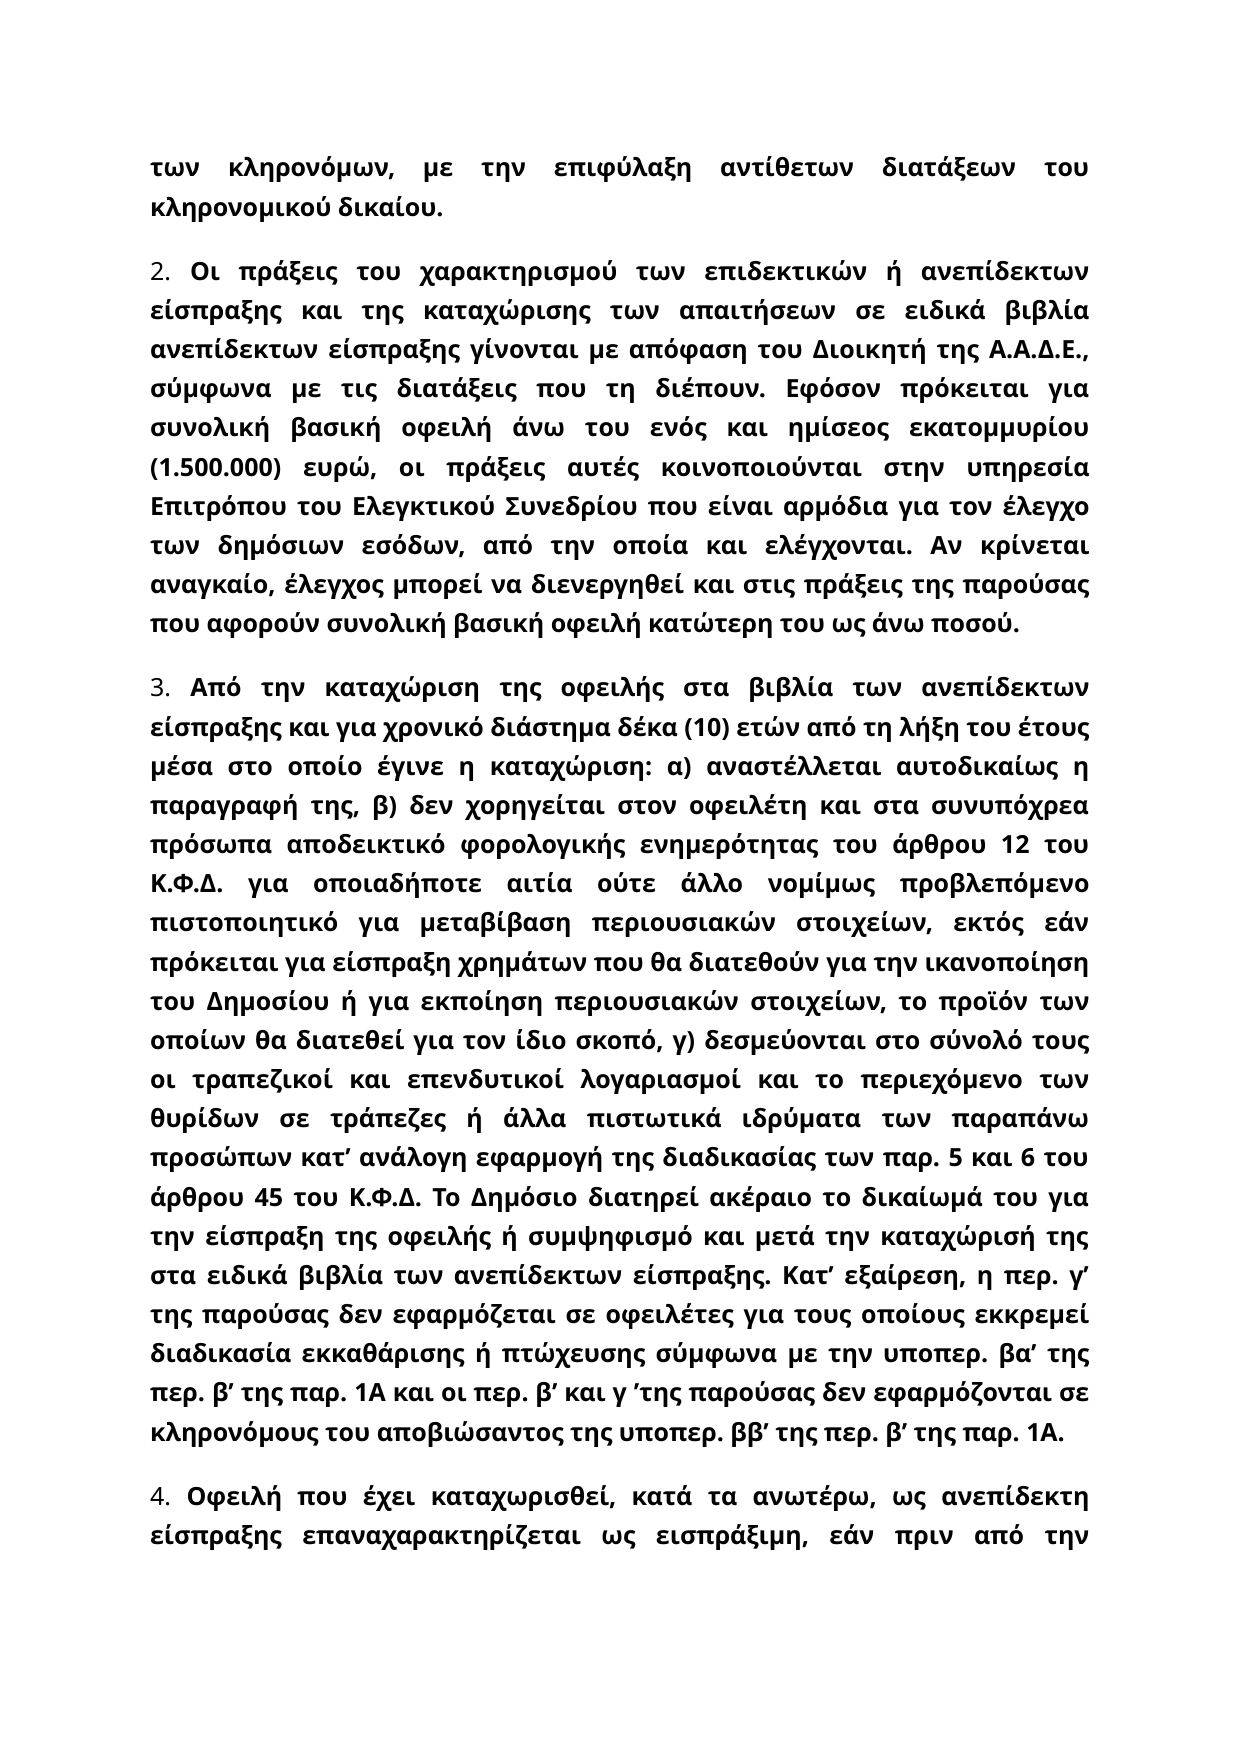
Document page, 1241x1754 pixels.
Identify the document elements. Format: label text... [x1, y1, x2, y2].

text 2. Οι πράξεις του χαρακτηρισμού των επιδεκτικών ή ανεπίδεκτων είσπραξης και της καταχώρισης των απαιτήσεων σε ειδικά βιβλία ανεπίδεκτων είσπραξης γίνονται με απόφαση του Διοικητή της Α.Α.Δ.Ε., σύμφωνα με τις διατάξεις που τη διέπουν. Εφόσον πρόκειται για συνολική βασική οφειλή άνω του ενός και ημίσεος εκατομμυρίου (1.500.000) ευρώ, οι πράξεις αυτές κοινοποιούνται στην υπηρεσία Επιτρόπου του Ελεγκτικού Συνεδρίου που είναι αρμόδια για τον έλεγχο των δημόσιων εσόδων, από την οποία και ελέγχονται. Αν κρίνεται αναγκαίο, έλεγχος μπορεί να διενεργηθεί και στις πράξεις της παρούσας που αφορούν συνολική βασική οφειλή κατώτερη του ως άνω ποσού. [150, 253, 1090, 640]
text των κληρονόμων, με την επιφύλαξη αντίθετων διατάξεων του κληρονομικού δικαίου. [150, 150, 1090, 223]
text 3. Από την καταχώριση της οφειλής στα βιβλία των ανεπίδεκτων είσπραξης και για χρονικό διάστημα δέκα (10) ετών από τη λήξη του έτους μέσα στο οποίο έγινε η καταχώριση: α) αναστέλλεται αυτοδικαίως η παραγραφή της, β) δεν χορηγείται στον οφειλέτη και στα συνυπόχρεα πρόσωπα αποδεικτικό φορολογικής ενημερότητας του άρθρου 12 του Κ.Φ.Δ. για οποιαδήποτε αιτία ούτε άλλο νομίμως προβλεπόμενο πιστοποιητικό για μεταβίβαση περιουσιακών στοιχείων, εκτός εάν πρόκειται για είσπραξη χρημάτων που θα διατεθούν για την ικανοποίηση του Δημοσίου ή για εκποίηση περιουσιακών στοιχείων, το προϊόν των οποίων θα διατεθεί για τον ίδιο σκοπό, γ) δεσμεύονται στο σύνολό τους οι τραπεζικοί και επενδυτικοί λογαριασμοί και το περιεχόμενο των θυρίδων σε τράπεζες ή άλλα πιστωτικά ιδρύματα των παραπάνω προσώπων κατ’ ανάλογη εφαρμογή της διαδικασίας των παρ. 5 και 6 του άρθρου 45 του Κ.Φ.Δ. Το Δημόσιο διατηρεί ακέραιο το δικαίωμά του για την είσπραξη της οφειλής ή συμψηφισμό και μετά την καταχώρισή της στα ειδικά βιβλία των ανεπίδεκτων είσπραξης. Κατ’ εξαίρεση, η περ. γ’ της παρούσας δεν εφαρμόζεται σε οφειλέτες για τους οποίους εκκρεμεί διαδικασία εκκαθάρισης ή πτώχευσης σύμφωνα με την υποπερ. βα’ της περ. β’ της παρ. 1Α και οι περ. β’ και γ ’της παρούσας δεν εφαρμόζονται σε κληρονόμους του αποβιώσαντος της υποπερ. ββ’ της περ. β’ της παρ. 1Α. [150, 670, 1090, 1448]
text 4. Οφειλή που έχει καταχωρισθεί, κατά τα ανωτέρω, ως ανεπίδεκτη είσπραξης επαναχαρακτηρίζεται ως εισπράξιμη, εάν πριν από την [150, 1478, 1090, 1552]
